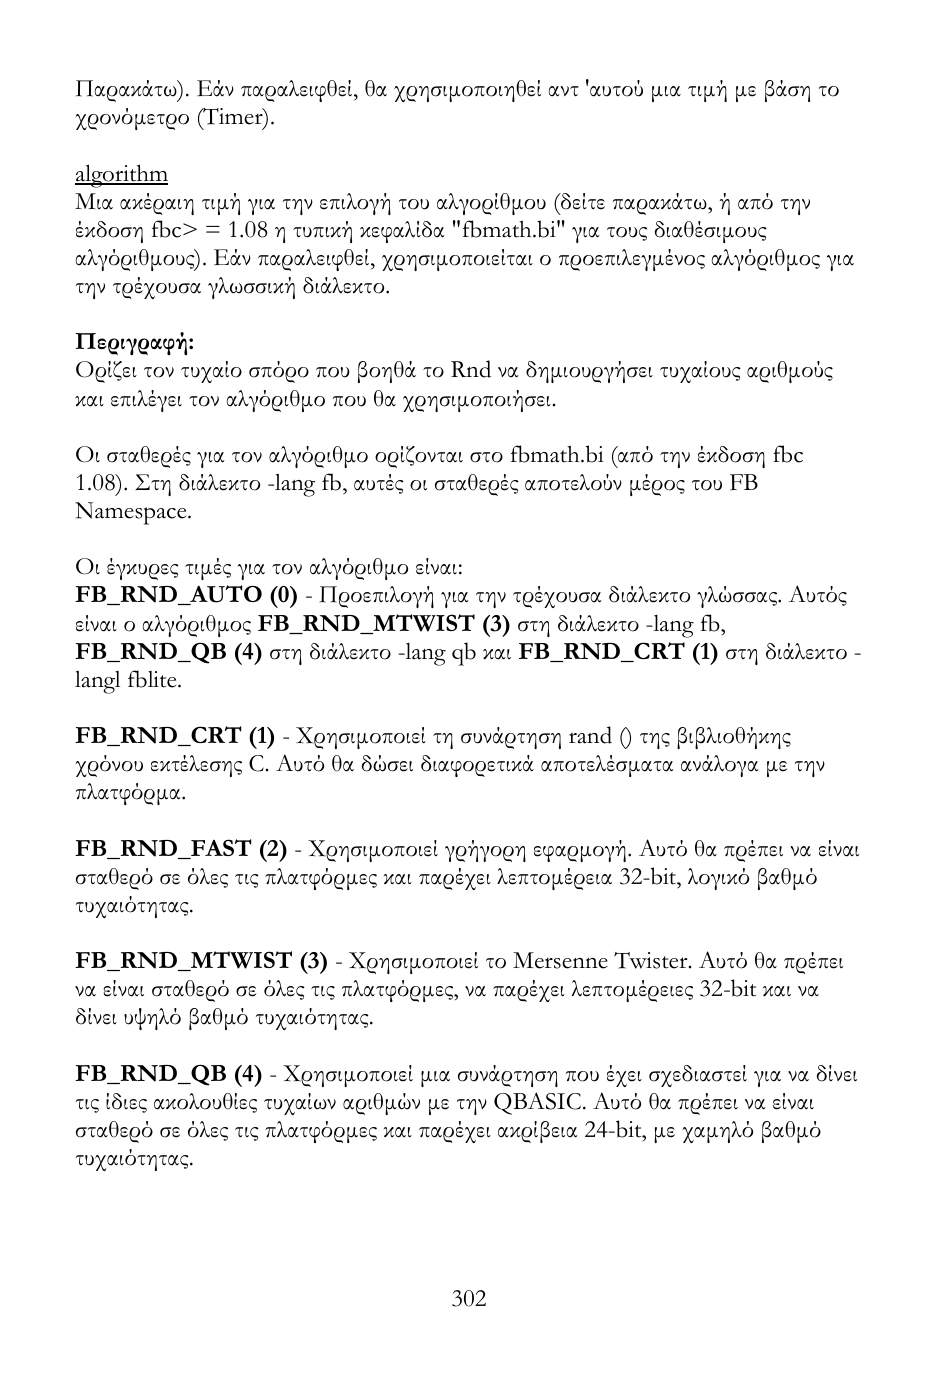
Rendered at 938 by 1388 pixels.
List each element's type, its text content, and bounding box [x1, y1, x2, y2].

text Παρακάτω). Εάν παραλειφθεί, θα χρησιμοποιηθεί αντ 'αυτού μια τιμή με βάση το χρονόμετρο (Timer). [75, 75, 862, 131]
text Περιγραφή: [75, 328, 862, 356]
text FB_RND_AUTO (0) - Προεπιλογή για την τρέχουσα διάλεκτο γλώσσας. Αυτός είναι ο αλγόριθμος FB_RND_MTWIST (3) στη διάλεκτο -lang fb, FB_RND_QB (4) στη διάλεκτο -lang qb και FB_RND_CRT (1) στη διάλεκτο -langl fblite. [75, 581, 862, 694]
text Οι σταθερές για τον αλγόριθμο ορίζονται στο fbmath.bi (από την έκδοση fbc 1.08). Στη διάλεκτο -lang fb, αυτές οι σταθερές αποτελούν μέρος του FB Namespace. [75, 441, 862, 525]
text FB_RND_QB (4) - Χρησιμοποιεί μια συνάρτηση που έχει σχεδιαστεί για να δίνει τις ίδιες ακολουθίες τυχαίων αριθμών με την QBASIC. Αυτό θα πρέπει να είναι σταθερό σε όλες τις πλατφόρμες και παρέχει ακρίβεια 24-bit, με χαμηλό βαθμό τυχαιότητας. [75, 1059, 862, 1172]
text FB_RND_CRT (1) - Χρησιμοποιεί τη συνάρτηση rand () της βιβλιοθήκης χρόνου εκτέλεσης C. Αυτό θα δώσει διαφορετικά αποτελέσματα ανάλογα με την πλατφόρμα. [75, 722, 862, 806]
text FB_RND_FAST (2) - Χρησιμοποιεί γρήγορη εφαρμογή. Αυτό θα πρέπει να είναι σταθερό σε όλες τις πλατφόρμες και παρέχει λεπτομέρεια 32-bit, λογικό βαθμό τυχαιότητας. [75, 834, 862, 919]
text FB_RND_MTWIST (3) - Χρησιμοποιεί το Mersenne Twister. Αυτό θα πρέπει να είναι σταθερό σε όλες τις πλατφόρμες, να παρέχει λεπτομέρειες 32-bit και να δίνει υψηλό βαθμό τυχαιότητας. [75, 947, 862, 1031]
text algorithm [75, 159, 862, 187]
text Οι έγκυρες τιμές για τον αλγόριθμο είναι: [75, 553, 862, 581]
text Μια ακέραιη τιμή για την επιλογή του αλγορίθμου (δείτε παρακάτω, ή από την έκδοση fbc> = 1.08 η τυπική κεφαλίδα "fbmath.bi" για τους διαθέσιμους αλγόριθμους). Εάν παραλειφθεί, χρησιμοποιείται ο προεπιλεγμένος αλγόριθμος για την τρέχουσα γλωσσική διάλεκτο. [75, 187, 862, 300]
text Ορίζει τον τυχαίο σπόρο που βοηθά το Rnd να δημιουργήσει τυχαίους αριθμούς και επιλέγει τον αλγόριθμο που θα χρησιμοποιήσει. [75, 356, 862, 412]
